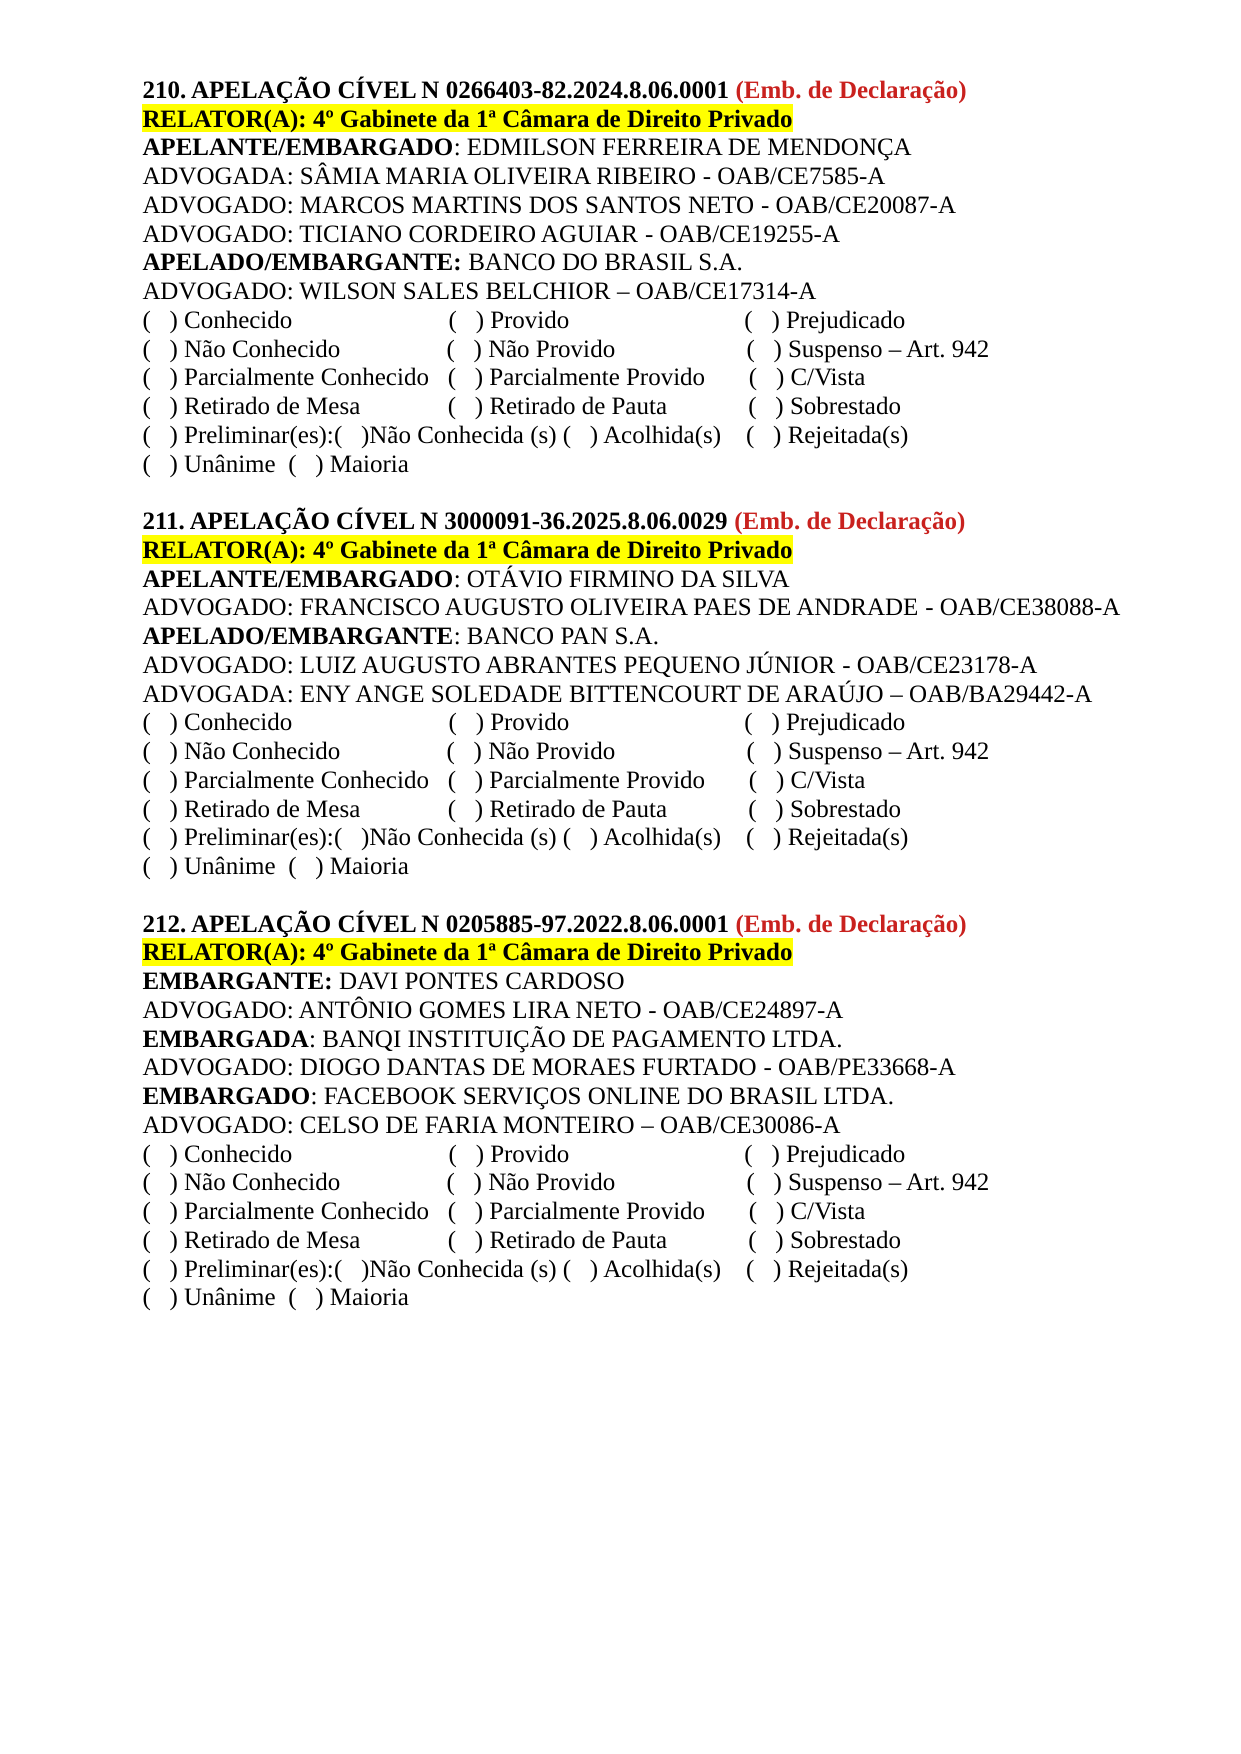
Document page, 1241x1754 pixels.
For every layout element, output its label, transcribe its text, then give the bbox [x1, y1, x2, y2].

text ( ) Não Conhecido ( ) Não Provido ( ) Suspenso – Art. 942 [142, 736, 1158, 765]
text ( ) Parcialmente Conhecido ( ) Parcialmente Provido ( ) C/Vista [142, 765, 1158, 794]
text 210. APELAÇÃO CÍVEL N 0266403-82.2024.8.06.0001 (Emb. de Declaração) RELATOR(A): 4º Gabinete da 1ª Câmara de Direito Privado APELANTE/EMBARGADO: EDMILSON FERREIRA DE MENDONÇA ADVOGADA: SÂMIA MARIA OLIVEIRA RIBEIRO - OAB/CE7585-A ADVOGADO: MARCOS MARTINS DOS SANTOS NETO - OAB/CE20087-A ADVOGADO: TICIANO CORDEIRO AGUIAR - OAB/CE19255-A APELADO/EMBARGANTE: BANCO DO BRASIL S.A. ADVOGADO: WILSON SALES BELCHIOR – OAB/CE17314-A [142, 75, 1141, 305]
text ( ) Preliminar(es):( )Não Conhecida (s) ( ) Acolhida(s) ( ) Rejeitada(s) [142, 1254, 1158, 1282]
text ( ) Conhecido ( ) Provido ( ) Prejudicado [142, 707, 1141, 736]
text ( ) Retirado de Mesa ( ) Retirado de Pauta ( ) Sobrestado [142, 391, 1158, 420]
text ( ) Preliminar(es):( )Não Conhecida (s) ( ) Acolhida(s) ( ) Rejeitada(s) [142, 420, 1158, 449]
text EMBARGADA: BANQI INSTITUIÇÃO DE PAGAMENTO LTDA. ADVOGADO: DIOGO DANTAS DE MORAES FURTADO - OAB/PE33668-A EMBARGADO: FACEBOOK SERVIÇOS ONLINE DO BRASIL LTDA. ADVOGADO: CELSO DE FARIA MONTEIRO – OAB/CE30086-A [142, 1024, 1141, 1139]
text ( ) Parcialmente Conhecido ( ) Parcialmente Provido ( ) C/Vista [142, 362, 1158, 391]
text ( ) Parcialmente Conhecido ( ) Parcialmente Provido ( ) C/Vista [142, 1196, 1158, 1225]
text ( ) Conhecido ( ) Provido ( ) Prejudicado [142, 305, 1141, 334]
text ( ) Unânime ( ) Maioria 211. APELAÇÃO CÍVEL N 3000091-36.2025.8.06.0029 (Emb. de Declaração) RELATOR(A): 4º Gabinete da 1ª Câmara de Direito Privado APELANTE/EMBARGADO: OTÁVIO FIRMINO DA SILVA ADVOGADO: FRANCISCO AUGUSTO OLIVEIRA PAES DE ANDRADE - OAB/CE38088-A APELADO/EMBARGANTE: BANCO PAN S.A. ADVOGADO: LUIZ AUGUSTO ABRANTES PEQUENO JÚNIOR - OAB/CE23178-A ADVOGADA: ENY ANGE SOLEDADE BITTENCOURT DE ARAÚJO – OAB/BA29442-A [142, 449, 1141, 707]
text ( ) Retirado de Mesa ( ) Retirado de Pauta ( ) Sobrestado [142, 1225, 1158, 1254]
text ( ) Não Conhecido ( ) Não Provido ( ) Suspenso – Art. 942 [142, 334, 1158, 362]
text ( ) Não Conhecido ( ) Não Provido ( ) Suspenso – Art. 942 [142, 1167, 1158, 1196]
text ( ) Retirado de Mesa ( ) Retirado de Pauta ( ) Sobrestado [142, 794, 1158, 822]
text ( ) Conhecido ( ) Provido ( ) Prejudicado [142, 1139, 1141, 1167]
text ( ) Unânime ( ) Maioria 212. APELAÇÃO CÍVEL N 0205885-97.2022.8.06.0001 (Emb. de Declaração) RELATOR(A): 4º Gabinete da 1ª Câmara de Direito Privado EMBARGANTE: DAVI PONTES CARDOSO ADVOGADO: ANTÔNIO GOMES LIRA NETO - OAB/CE24897-A [142, 851, 1141, 1024]
text ( ) Unânime ( ) Maioria [142, 1282, 1141, 1369]
text ( ) Preliminar(es):( )Não Conhecida (s) ( ) Acolhida(s) ( ) Rejeitada(s) [142, 822, 1158, 851]
